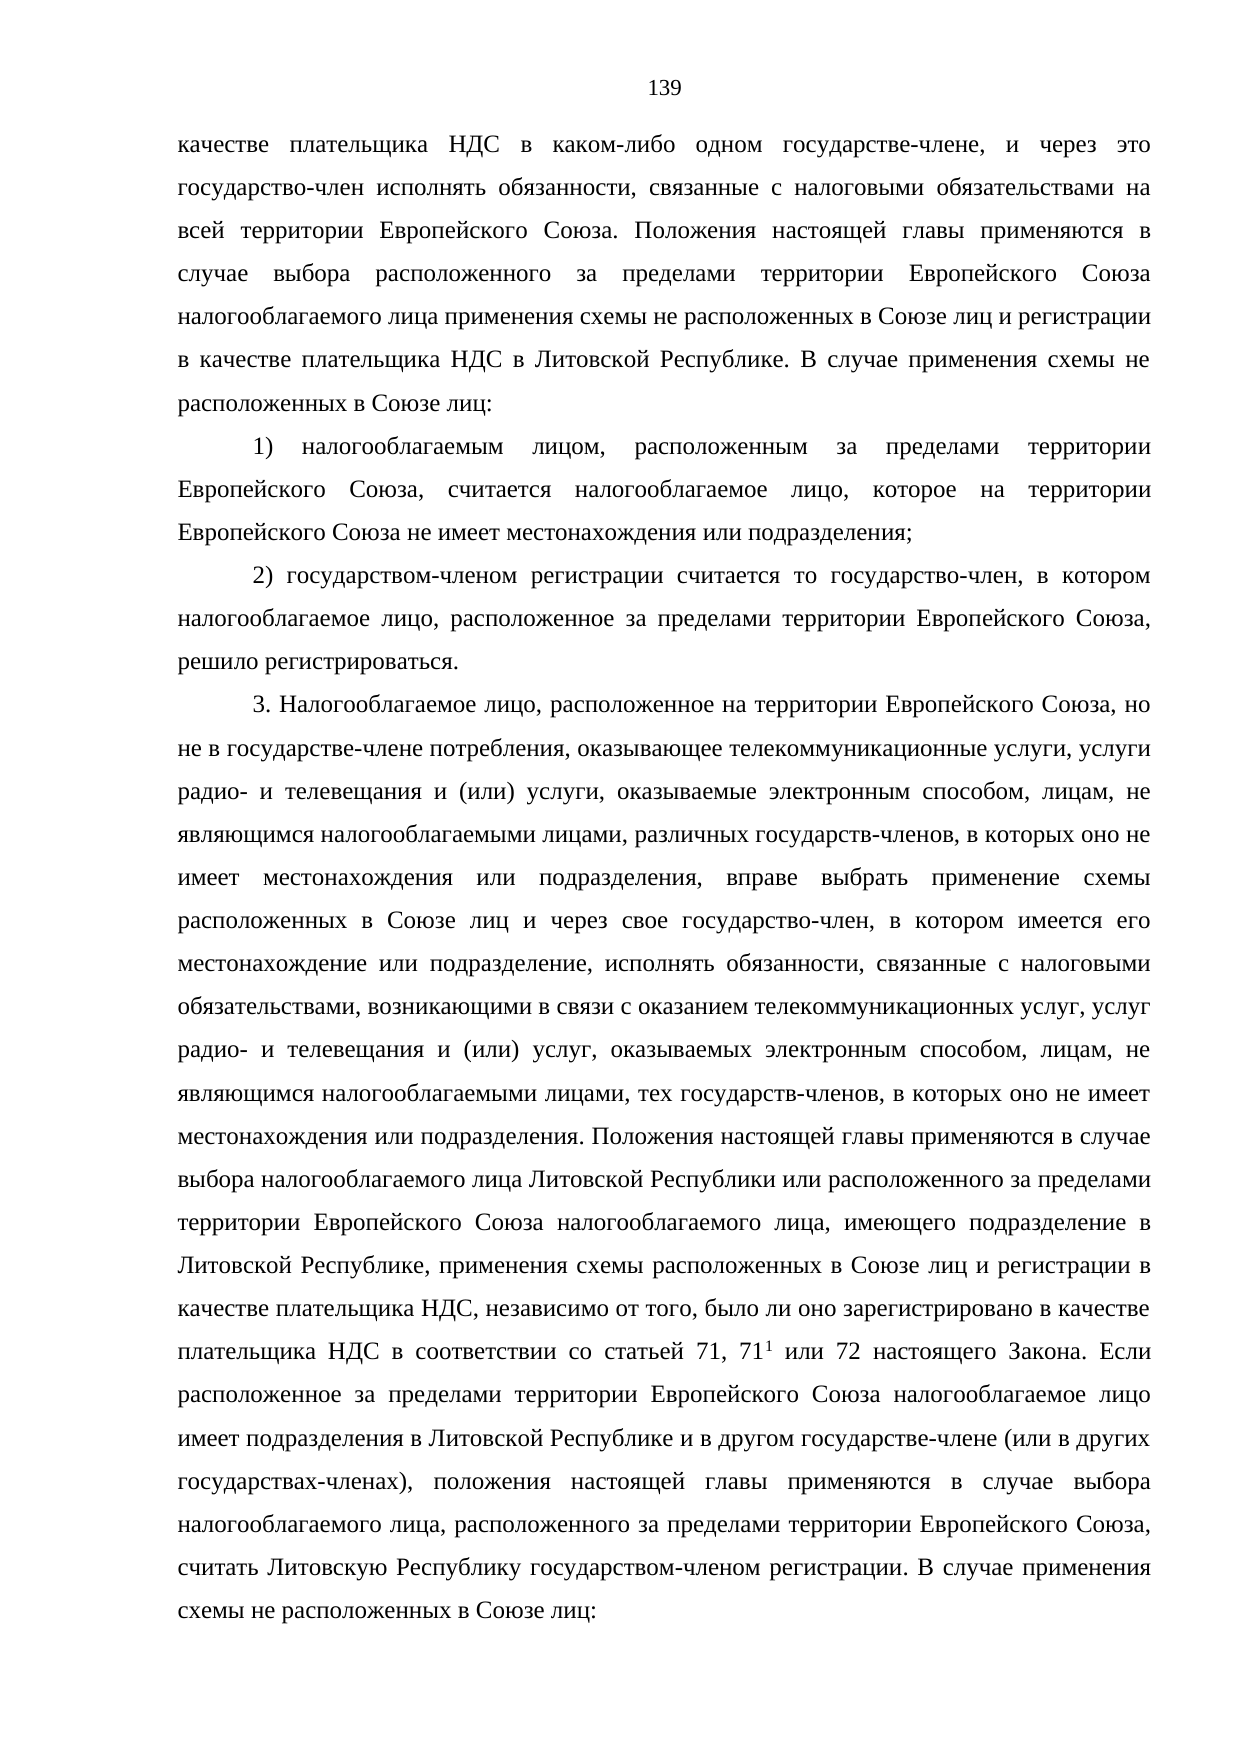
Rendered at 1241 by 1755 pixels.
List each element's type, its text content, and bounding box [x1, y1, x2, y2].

text 2) государством-членом регистрации считается то государство-член, в котором налогооблагаемое лицо, расположенное за пределами территории Европейского Союза, решило регистрироваться. [177, 560, 1152, 675]
text 3. Налогооблагаемое лицо, расположенное на территории Европейского Союза, но не в государстве-члене потребления, оказывающее телекоммуникационные услуги, услуги радио- и телевещания и (или) услуги, оказываемые электронным способом, лицам, не являющимся налогооблагаемыми лицами, различных государств-членов, в которых оно не имеет местонахождения или подразделения, вправе выбрать применение схемы расположенных в Союзе лиц и через свое государство-член, в котором имеется его местонахождение или подразделение, исполнять обязанности, связанные с налоговыми обязательствами, возникающими в связи с оказанием телекоммуникационных услуг, услуг радио- и телевещания и (или) услуг, оказываемых электронным способом, лицам, не являющимся налогооблагаемыми лицами, тех государств-членов, в которых оно не имеет местонахождения или подразделения. Положения настоящей главы применяются в случае выбора налогооблагаемого лица Литовской Республики или расположенного за пределами территории Европейского Союза налогооблагаемого лица, имеющего подразделение в Литовской Республике, применения схемы расположенных в Союзе лиц и регистрации в качестве плательщика НДС, независимо от того, было ли оно зарегистрировано в качестве плательщика НДС в соответствии со статьей 71, 711 или 72 настоящего Закона. Если расположенное за пределами территории Европейского Союза налогооблагаемое лицо имеет подразделения в Литовской Республике и в другом государстве-члене (или в других государствах-членах), положения настоящей главы применяются в случае выбора налогооблагаемого лица, расположенного за пределами территории Европейского Союза, считать Литовскую Республику государством-членом регистрации. В случае применения схемы не расположенных в Союзе лиц: [177, 689, 1152, 1624]
text качестве плательщика НДС в каком-либо одном государстве-члене, и через это государство-член исполнять обязанности, связанные с налоговыми обязательствами на всей территории Европейского Союза. Положения настоящей главы применяются в случае выбора расположенного за пределами территории Европейского Союза налогооблагаемого лица применения схемы не расположенных в Союзе лиц и регистрации в качестве плательщика НДС в Литовской Республике. В случае применения схемы не расположенных в Союзе лиц: [177, 129, 1152, 416]
text 1) налогооблагаемым лицом, расположенным за пределами территории Европейского Союза, считается налогооблагаемое лицо, которое на территории Европейского Союза не имеет местонахождения или подразделения; [177, 431, 1152, 546]
